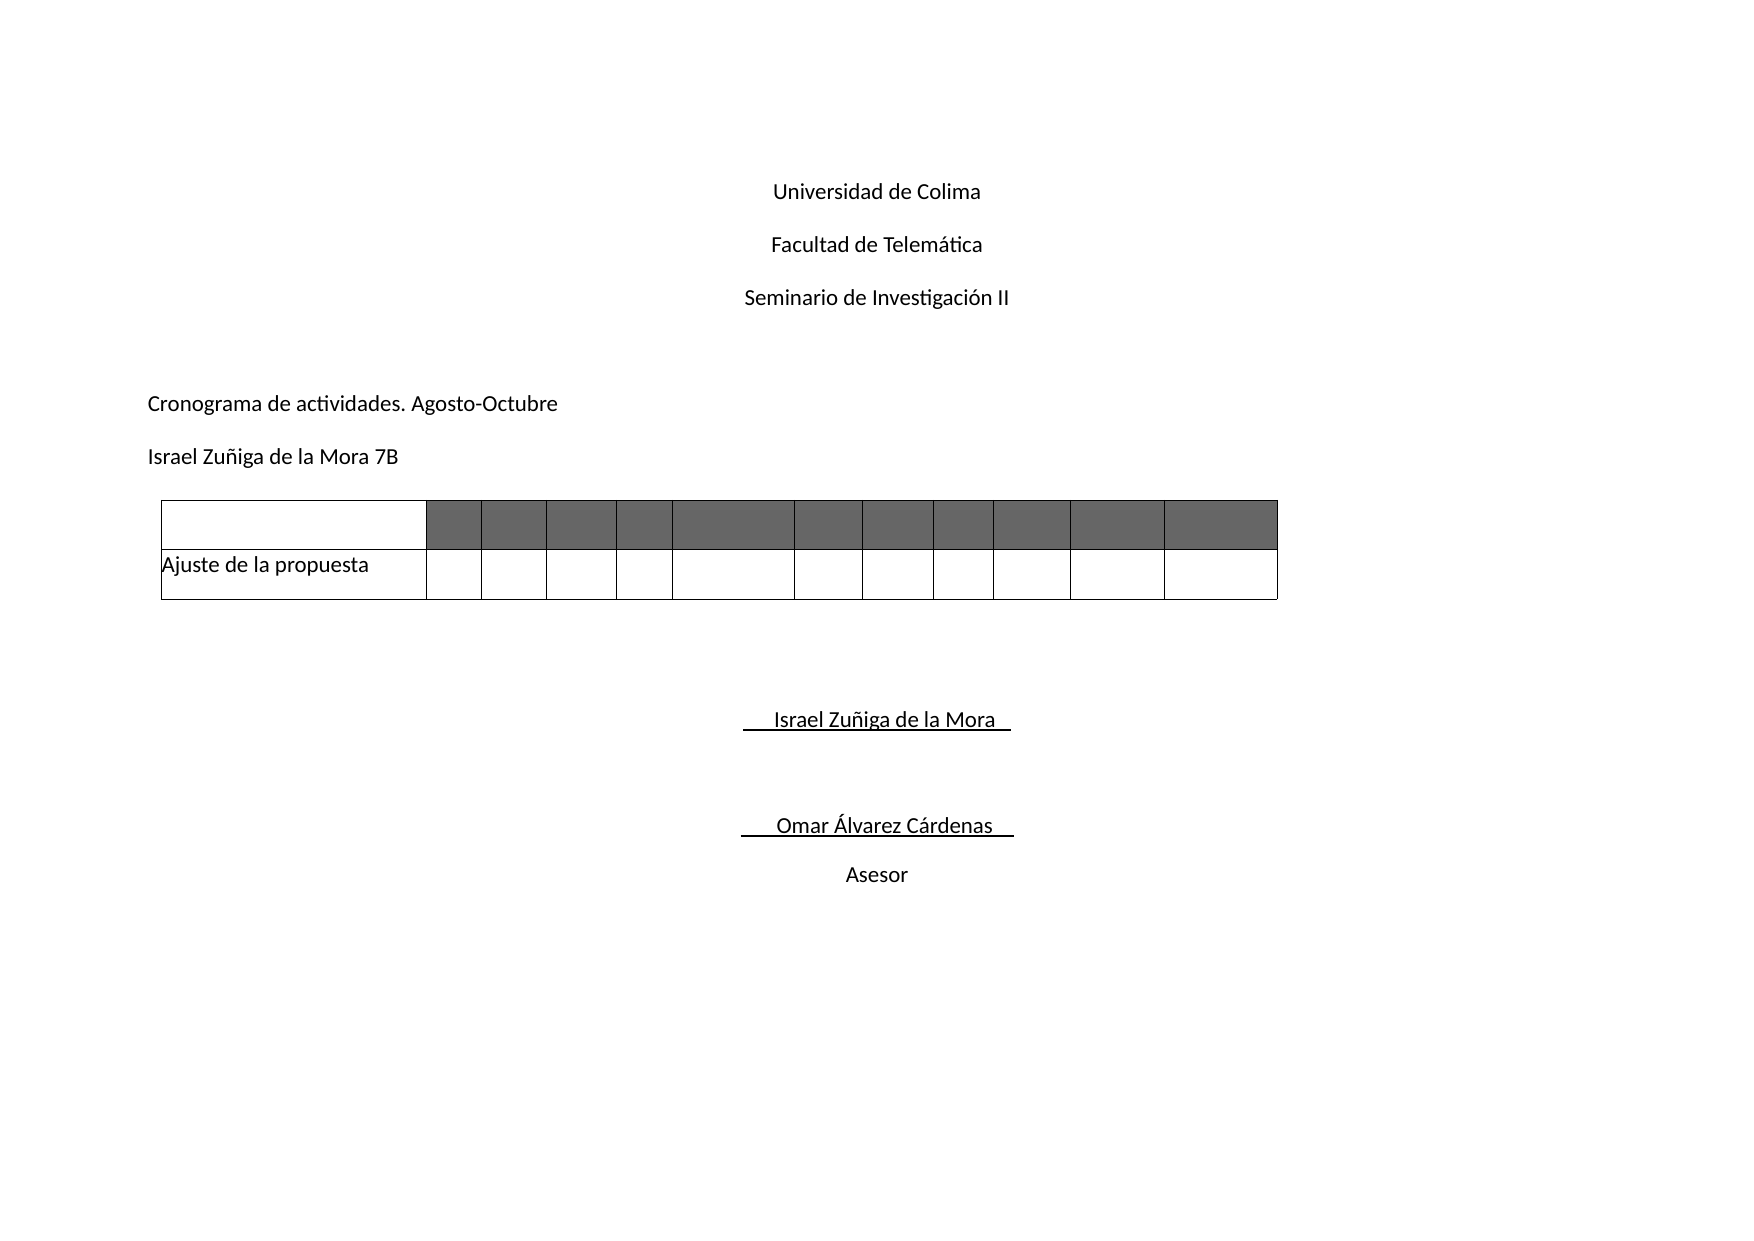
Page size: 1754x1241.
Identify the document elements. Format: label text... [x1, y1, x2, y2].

table_cell [1071, 550, 1164, 598]
table_cell [617, 501, 672, 549]
table_cell [795, 550, 862, 598]
text Israel Zuñiga de la Mora [148, 705, 1606, 733]
table_cell [1071, 501, 1164, 549]
table_cell [617, 550, 672, 598]
table_cell [795, 501, 862, 549]
table_cell [427, 550, 481, 598]
table_cell [482, 550, 546, 598]
table_cell Ajuste de la propuesta [162, 550, 426, 598]
table_cell [162, 501, 426, 549]
table_cell [673, 501, 794, 549]
table_cell [1165, 550, 1277, 598]
table_cell [994, 501, 1070, 549]
table_cell [934, 501, 993, 549]
text Asesor [148, 860, 1606, 888]
table_cell [673, 550, 794, 598]
table_cell [547, 501, 616, 549]
table_cell [547, 550, 616, 598]
table_cell [1165, 501, 1277, 549]
text Omar Álvarez Cárdenas [148, 811, 1606, 839]
table_cell [934, 550, 993, 598]
table_cell [863, 550, 933, 598]
table_cell [994, 550, 1070, 598]
table_cell [427, 501, 481, 549]
table_cell [863, 501, 933, 549]
table_cell [482, 501, 546, 549]
